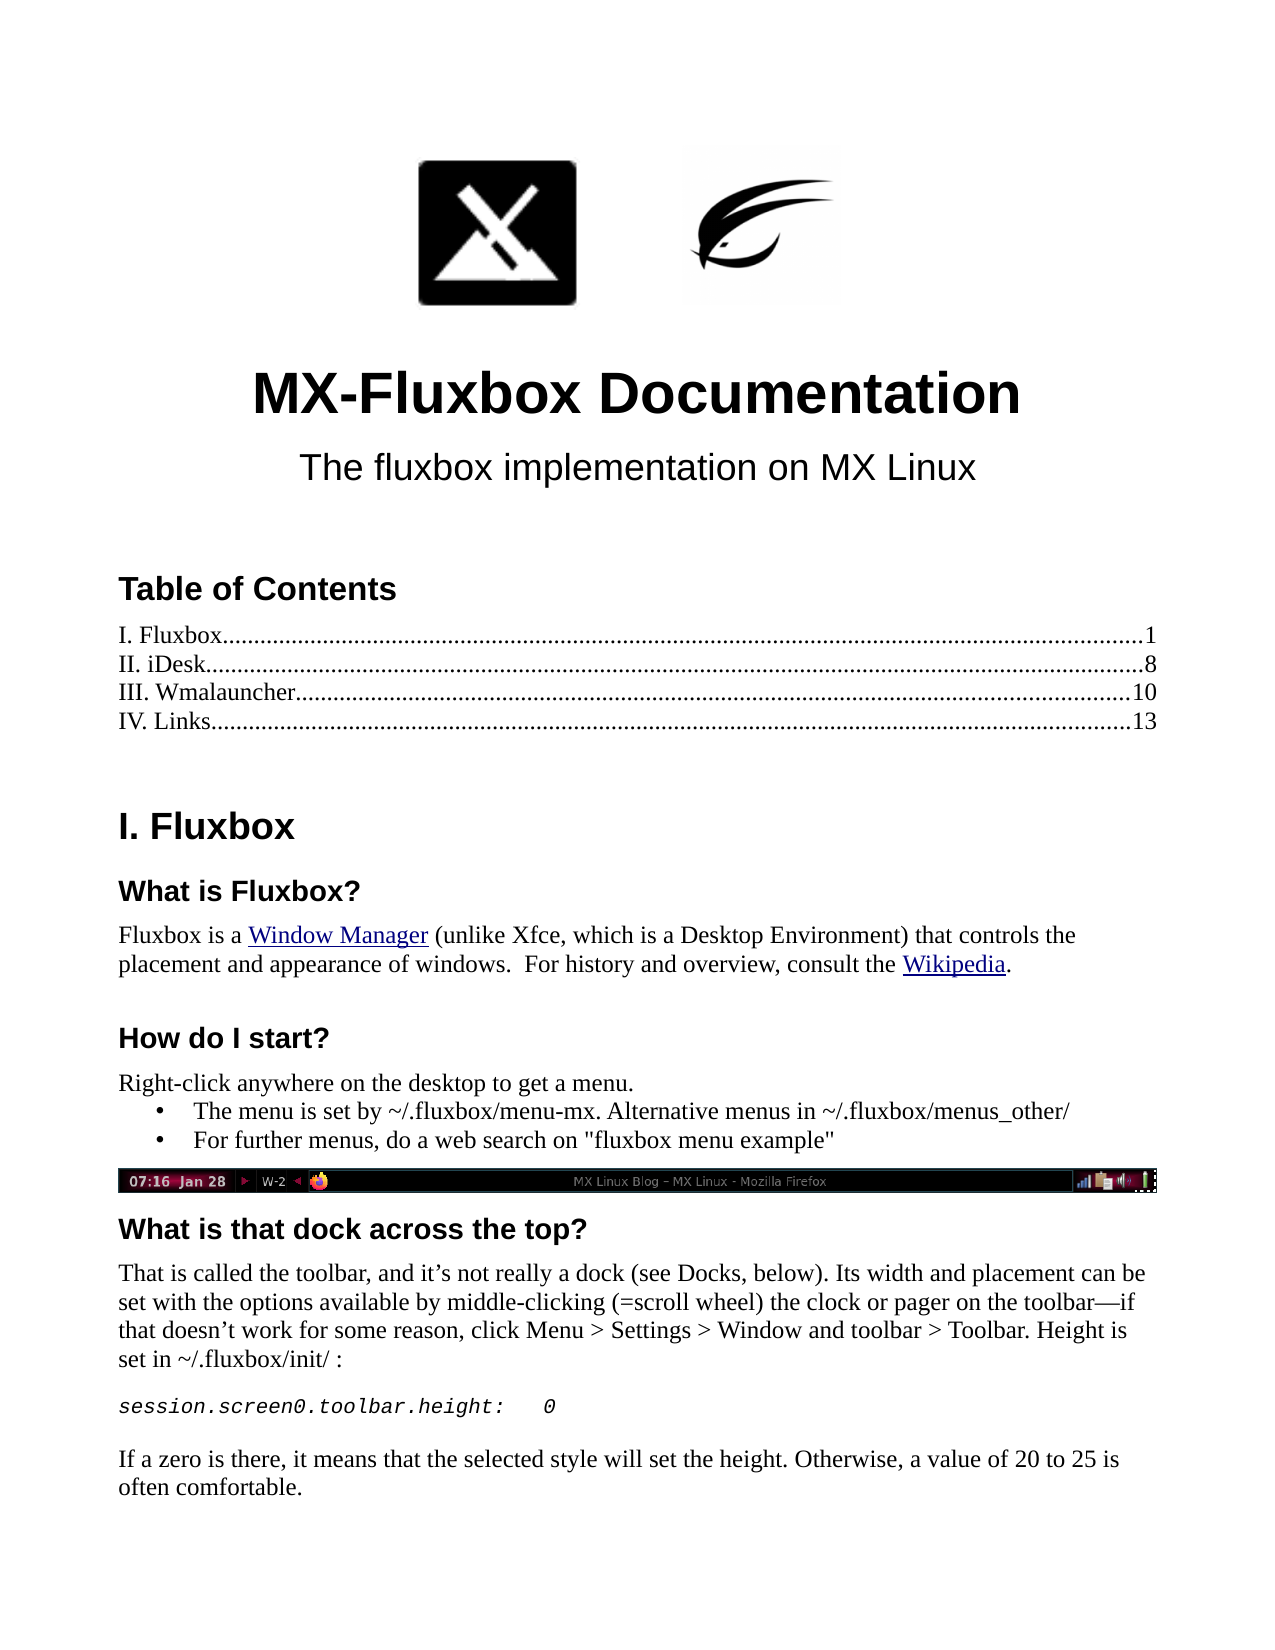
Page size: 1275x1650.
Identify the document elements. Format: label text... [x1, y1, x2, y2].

text I. Fluxbox 1 [118, 620, 1157, 649]
subtitle Table of Contents [118, 569, 1157, 607]
text That is called the toolbar, and it’s not really a dock (see Docks, below). Its width and placement can be set with the options available by middle-clicking (=scroll wheel) the clock or pager on the toolbar—if that doesn’t work for some reason, click Menu > Settings > Window and toolbar > Toolbar. Height is set in ~/.fluxbox/init/ : [118, 1258, 1157, 1373]
text III. Wmalauncher 10 [118, 677, 1157, 706]
text session.screen0.toolbar.height: 0 [118, 1396, 1157, 1420]
subtitle I. Fluxbox [118, 803, 1157, 847]
subtitle How do I start? [118, 1021, 1157, 1055]
picture [681, 145, 842, 305]
subtitle What is Fluxbox? [118, 874, 1157, 908]
title MX-Fluxbox Documentation [118, 359, 1157, 426]
list The menu is set by ~/.fluxbox/menu-mx. Alternative menus in ~/.fluxbox/menus_other/ [156, 1096, 1157, 1125]
subtitle The fluxbox implementation on MX Linux [118, 445, 1157, 488]
text If a zero is there, it means that the selected style will set the height. Otherwise, a value of 20 to 25 is often comfortable. [118, 1444, 1157, 1501]
picture [118, 1168, 1157, 1193]
subtitle What is that dock across the top? [118, 1193, 1157, 1245]
picture [415, 157, 581, 310]
text II. iDesk 8 [118, 649, 1157, 677]
text Fluxbox is a Window Manager (unlike Xfce, which is a Desktop Environment) that controls the placement and appearance of windows. For history and overview, consult the Wikipedia. [118, 921, 1157, 978]
text Right-click anywhere on the desktop to get a menu. [118, 1068, 1157, 1096]
text IV. Links 13 [118, 706, 1157, 735]
list For further menus, do a web search on "fluxbox menu example" [156, 1125, 1157, 1154]
